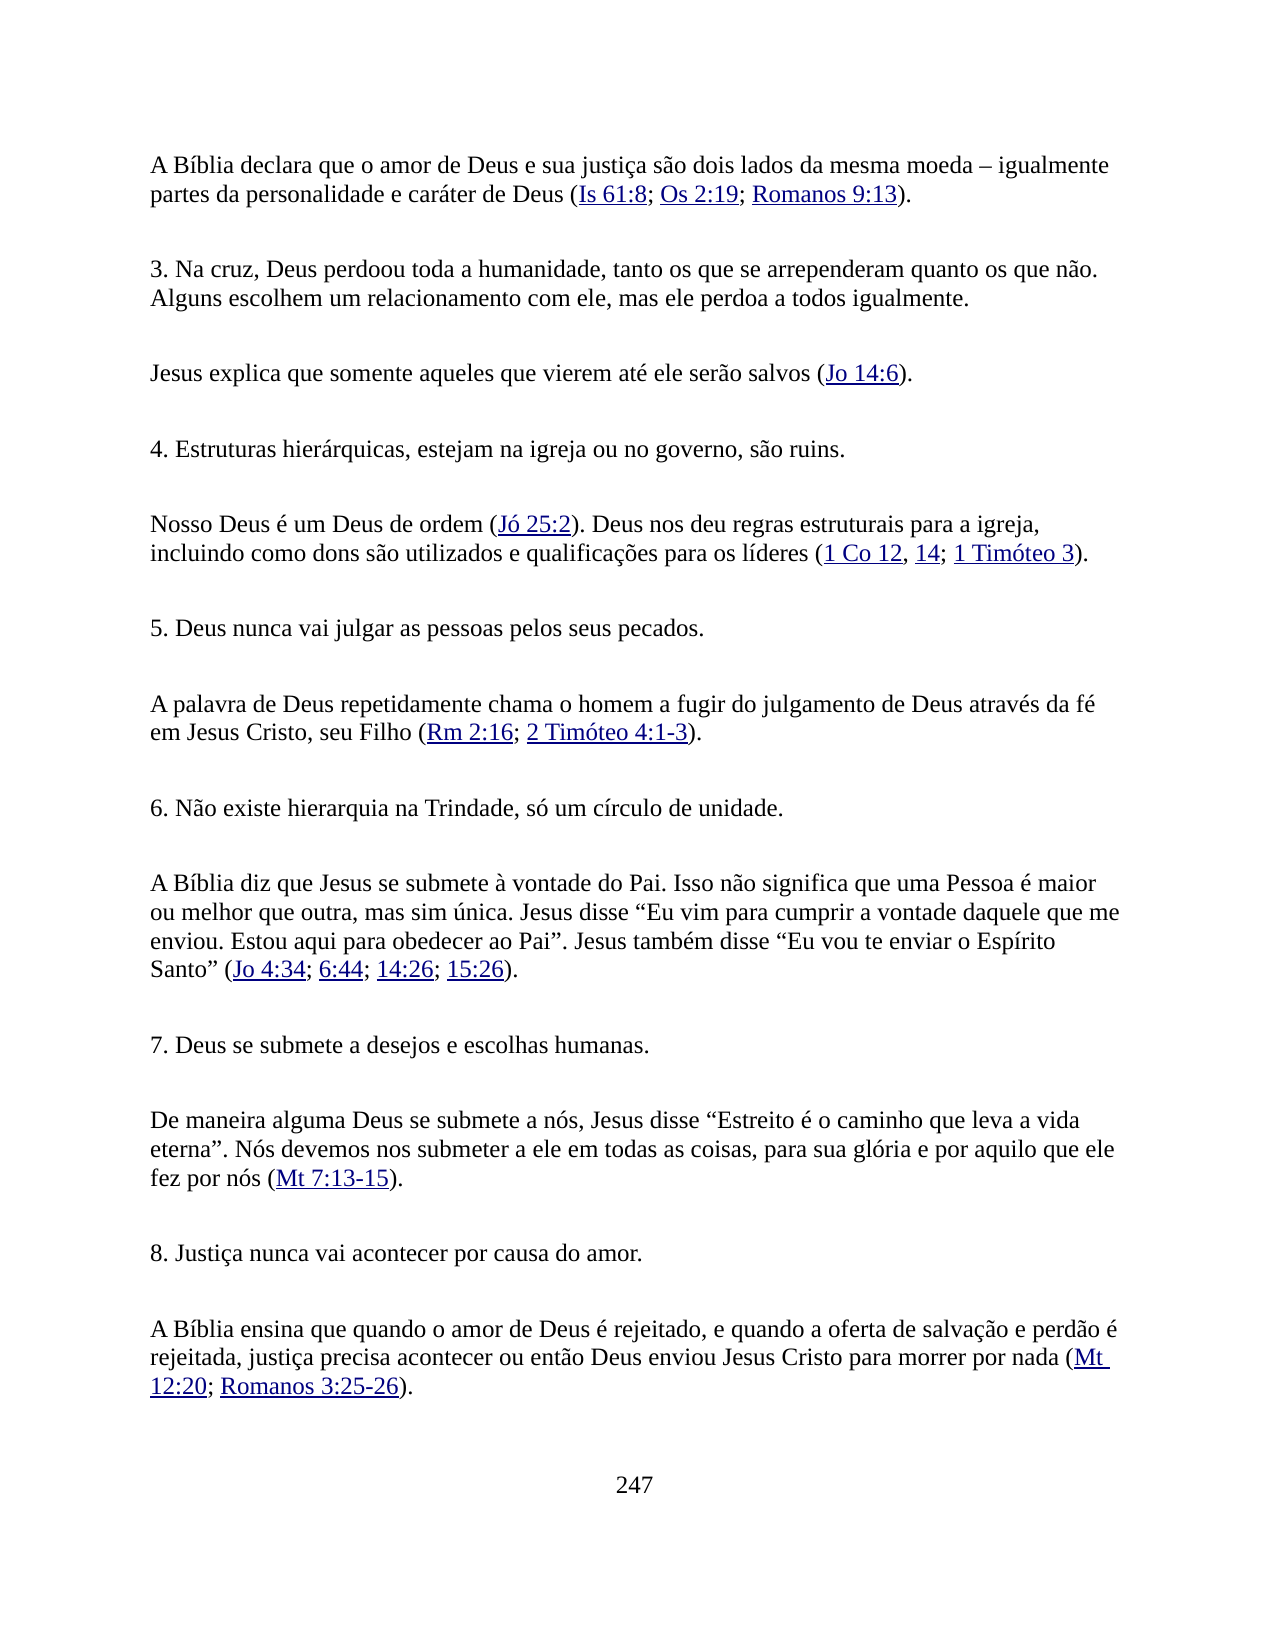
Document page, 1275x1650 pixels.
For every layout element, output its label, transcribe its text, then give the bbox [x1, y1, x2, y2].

text ​5. Deus nunca vai julgar as pessoas pelos seus pecados. [150, 584, 1125, 642]
text A palavra de Deus repetidamente chama o homem a fugir do julgamento de Deus através da fé em Jesus Cristo, seu Filho (Rm 2:16; 2 Timóteo 4:1-3). [150, 660, 1125, 746]
text De maneira alguma Deus se submete a nós, Jesus disse “Estreito é o caminho que leva a vida eterna”. Nós devemos nos submeter a ele em todas as coisas, para sua glória e por aquilo que ele fez por nós (Mt 7:13-15). [150, 1077, 1125, 1192]
text A Bíblia ensina que quando o amor de Deus é rejeitado, e quando a oferta de salvação e perdão é rejeitada, justiça precisa acontecer ou então Deus enviou Jesus Cristo para morrer por nada (Mt 12:20; Romanos 3:25-26). [150, 1285, 1125, 1400]
text ​6. Não existe hierarquia na Trindade, só um círculo de unidade. [150, 764, 1125, 822]
text ​8. Justiça nunca vai acontecer por causa do amor. [150, 1209, 1125, 1267]
text ​4. Estruturas hierárquicas, estejam na igreja ou no governo, são ruins. [150, 405, 1125, 462]
text ​7. Deus se submete a desejos e escolhas humanas. [150, 1001, 1125, 1059]
text Jesus explica que somente aqueles que vierem até ele serão salvos (Jo 14:6). [150, 329, 1125, 387]
text A Bíblia diz que Jesus se submete à vontade do Pai. Isso não significa que uma Pessoa é maior ou melhor que outra, mas sim única. Jesus disse “Eu vim para cumprir a vontade daquele que me enviou. Estou aqui para obedecer ao Pai”. Jesus também disse “Eu vou te enviar o Espírito Santo” (Jo 4:34; 6:44; 14:26; 15:26). [150, 839, 1125, 983]
text ​3. Na cruz, Deus perdoou toda a humanidade, tanto os que se arrependeram quanto os que não. Alguns escolhem um relacionamento com ele, mas ele perdoa a todos igualmente. [150, 225, 1125, 312]
text Nosso Deus é um Deus de ordem (Jó 25:2). Deus nos deu regras estruturais para a igreja, incluindo como dons são utilizados e qualificações para os líderes (1 Co 12, 14; 1 Timóteo 3). [150, 480, 1125, 567]
text A Bíblia declara que o amor de Deus e sua justiça são dois lados da mesma moeda – igualmente partes da personalidade e caráter de Deus (Is 61:8; Os 2:19; Romanos 9:13). [150, 150, 1125, 207]
